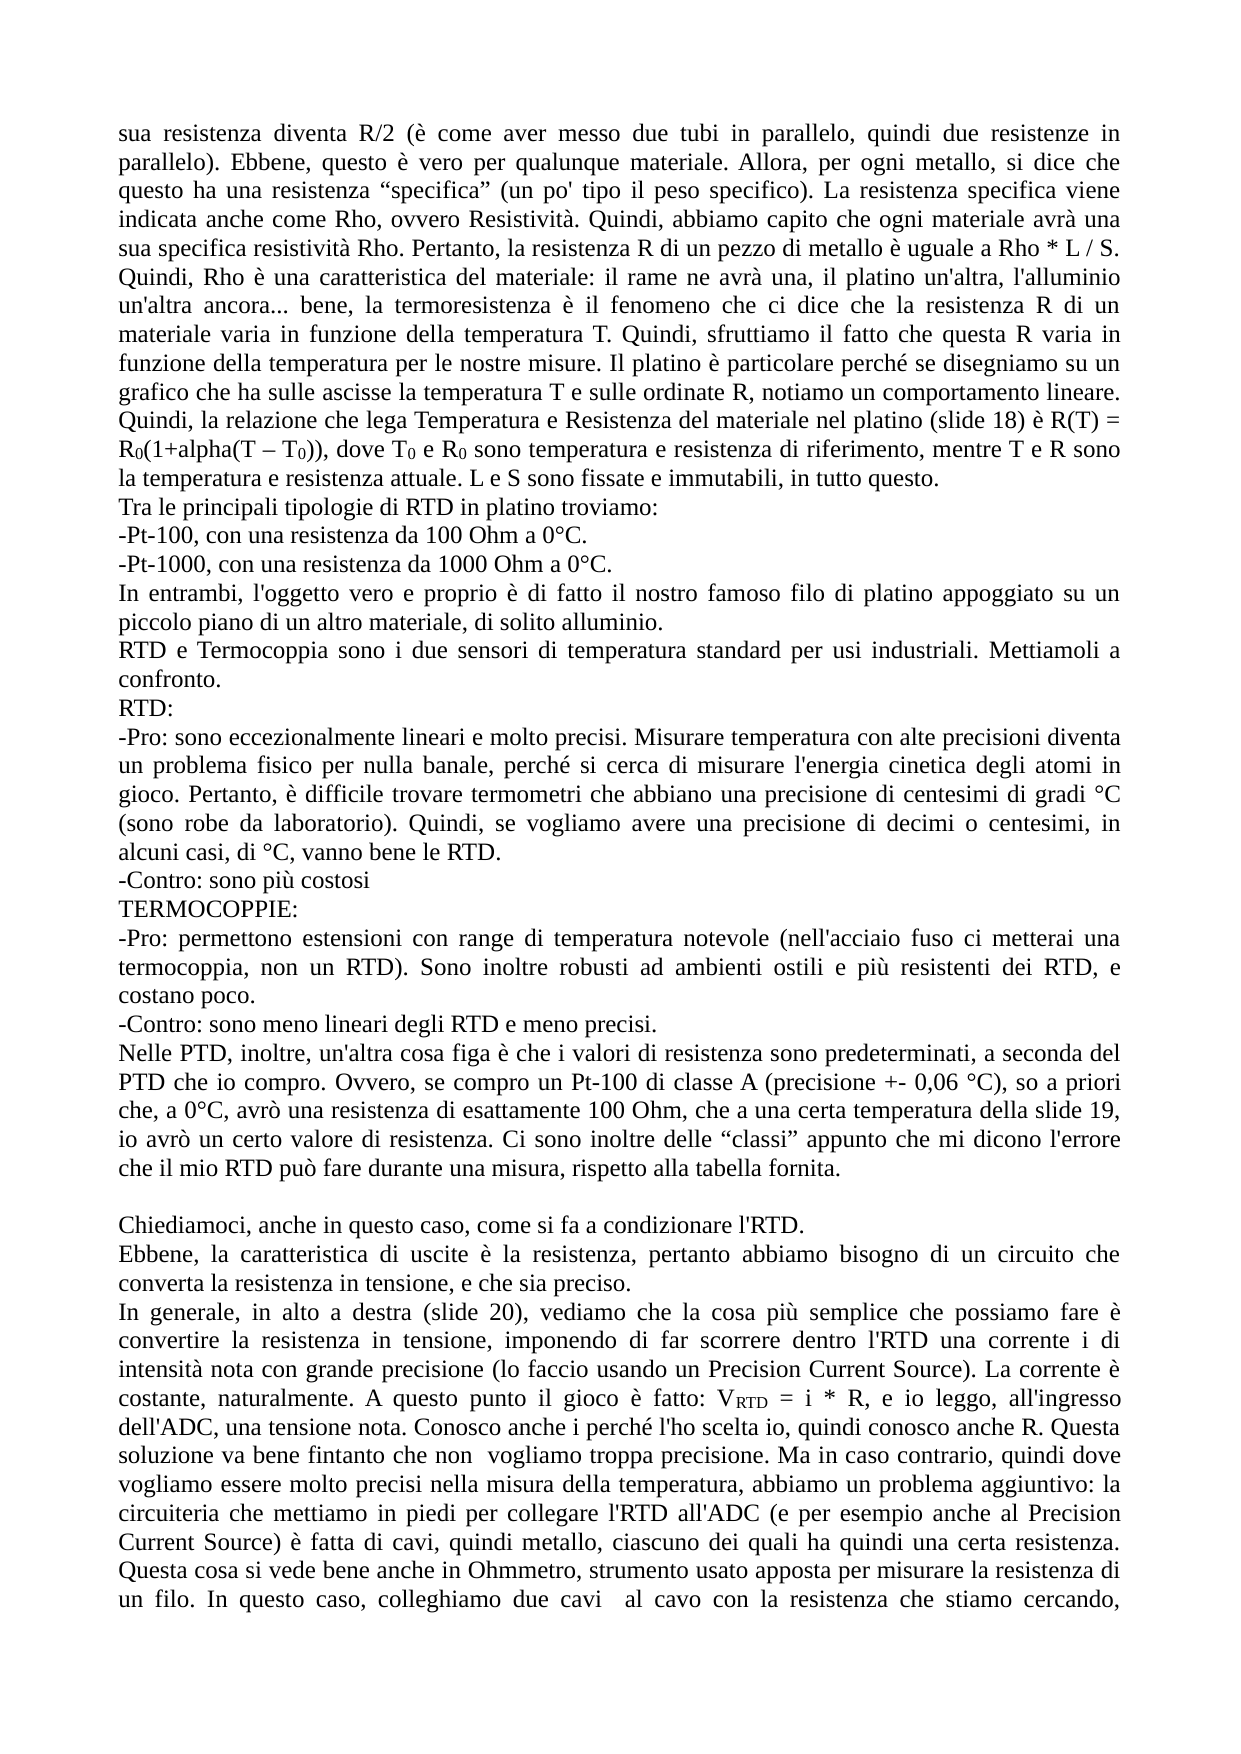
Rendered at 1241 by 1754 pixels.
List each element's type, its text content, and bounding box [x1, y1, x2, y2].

text -Contro: sono meno lineari degli RTD e meno precisi. [118, 1009, 1122, 1038]
text Tra le principali tipologie di RTD in platino troviamo: [118, 492, 1122, 521]
text Ebbene, la caratteristica di uscite è la resistenza, pertanto abbiamo bisogno di un circuito che converta la resistenza in tensione, e che sia preciso. [118, 1239, 1122, 1297]
text TERMOCOPPIE: [118, 894, 1122, 923]
text -Pro: sono eccezionalmente lineari e molto precisi. Misurare temperatura con alte precisioni diventa un problema fisico per nulla banale, perché si cerca di misurare l'energia cinetica degli atomi in gioco. Pertanto, è difficile trovare termometri che abbiano una precisione di centesimi di gradi °C (sono robe da laboratorio). Quindi, se vogliamo avere una precisione di decimi o centesimi, in alcuni casi, di °C, vanno bene le RTD. [118, 722, 1122, 866]
text -Pt-1000, con una resistenza da 1000 Ohm a 0°C. [118, 549, 1122, 578]
text Nelle PTD, inoltre, un'altra cosa figa è che i valori di resistenza sono predeterminati, a seconda del PTD che io compro. Ovvero, se compro un Pt-100 di classe A (precisione +- 0,06 °C), so a priori che, a 0°C, avrò una resistenza di esattamente 100 Ohm, che a una certa temperatura della slide 19, io avrò un certo valore di resistenza. Ci sono inoltre delle “classi” appunto che mi dicono l'errore che il mio RTD può fare durante una misura, rispetto alla tabella fornita. [118, 1038, 1122, 1182]
text In generale, in alto a destra (slide 20), vediamo che la cosa più semplice che possiamo fare è convertire la resistenza in tensione, imponendo di far scorrere dentro l'RTD una corrente i di intensità nota con grande precisione (lo faccio usando un Precision Current Source). La corrente è costante, naturalmente. A questo punto il gioco è fatto: VRTD = i * R, e io leggo, all'ingresso dell'ADC, una tensione nota. Conosco anche i perché l'ho scelta io, quindi conosco anche R. Questa soluzione va bene fintanto che non vogliamo troppa precisione. Ma in caso contrario, quindi dove vogliamo essere molto precisi nella misura della temperatura, abbiamo un problema aggiuntivo: la circuiteria che mettiamo in piedi per collegare l'RTD all'ADC (e per esempio anche al Precision Current Source) è fatta di cavi, quindi metallo, ciascuno dei quali ha quindi una certa resistenza. Questa cosa si vede bene anche in Ohmmetro, strumento usato apposta per misurare la resistenza di un filo. In questo caso, colleghiamo due cavi al cavo con la resistenza che stiamo cercando, [118, 1297, 1122, 1613]
text Chiediamoci, anche in questo caso, come si fa a condizionare l'RTD. [118, 1211, 1122, 1239]
text RTD: [118, 693, 1122, 722]
text RTD e Termocoppia sono i due sensori di temperatura standard per usi industriali. Mettiamoli a confronto. [118, 636, 1122, 693]
text sua resistenza diventa R/2 (è come aver messo due tubi in parallelo, quindi due resistenze in parallelo). Ebbene, questo è vero per qualunque materiale. Allora, per ogni metallo, si dice che questo ha una resistenza “specifica” (un po' tipo il peso specifico). La resistenza specifica viene indicata anche come Rho, ovvero Resistività. Quindi, abbiamo capito che ogni materiale avrà una sua specifica resistività Rho. Pertanto, la resistenza R di un pezzo di metallo è uguale a Rho * L / S. Quindi, Rho è una caratteristica del materiale: il rame ne avrà una, il platino un'altra, l'alluminio un'altra ancora... bene, la termoresistenza è il fenomeno che ci dice che la resistenza R di un materiale varia in funzione della temperatura T. Quindi, sfruttiamo il fatto che questa R varia in funzione della temperatura per le nostre misure. Il platino è particolare perché se disegniamo su un grafico che ha sulle ascisse la temperatura T e sulle ordinate R, notiamo un comportamento lineare. Quindi, la relazione che lega Temperatura e Resistenza del materiale nel platino (slide 18) è R(T) = R0(1+alpha(T – T0)), dove T0 e R0 sono temperatura e resistenza di riferimento, mentre T e R sono la temperatura e resistenza attuale. L e S sono fissate e immutabili, in tutto questo. [118, 118, 1122, 492]
text -Contro: sono più costosi [118, 866, 1122, 894]
text In entrambi, l'oggetto vero e proprio è di fatto il nostro famoso filo di platino appoggiato su un piccolo piano di un altro materiale, di solito alluminio. [118, 578, 1122, 636]
text -Pt-100, con una resistenza da 100 Ohm a 0°C. [118, 521, 1122, 549]
text -Pro: permettono estensioni con range di temperatura notevole (nell'acciaio fuso ci metterai una termocoppia, non un RTD). Sono inoltre robusti ad ambienti ostili e più resistenti dei RTD, e costano poco. [118, 923, 1122, 1009]
